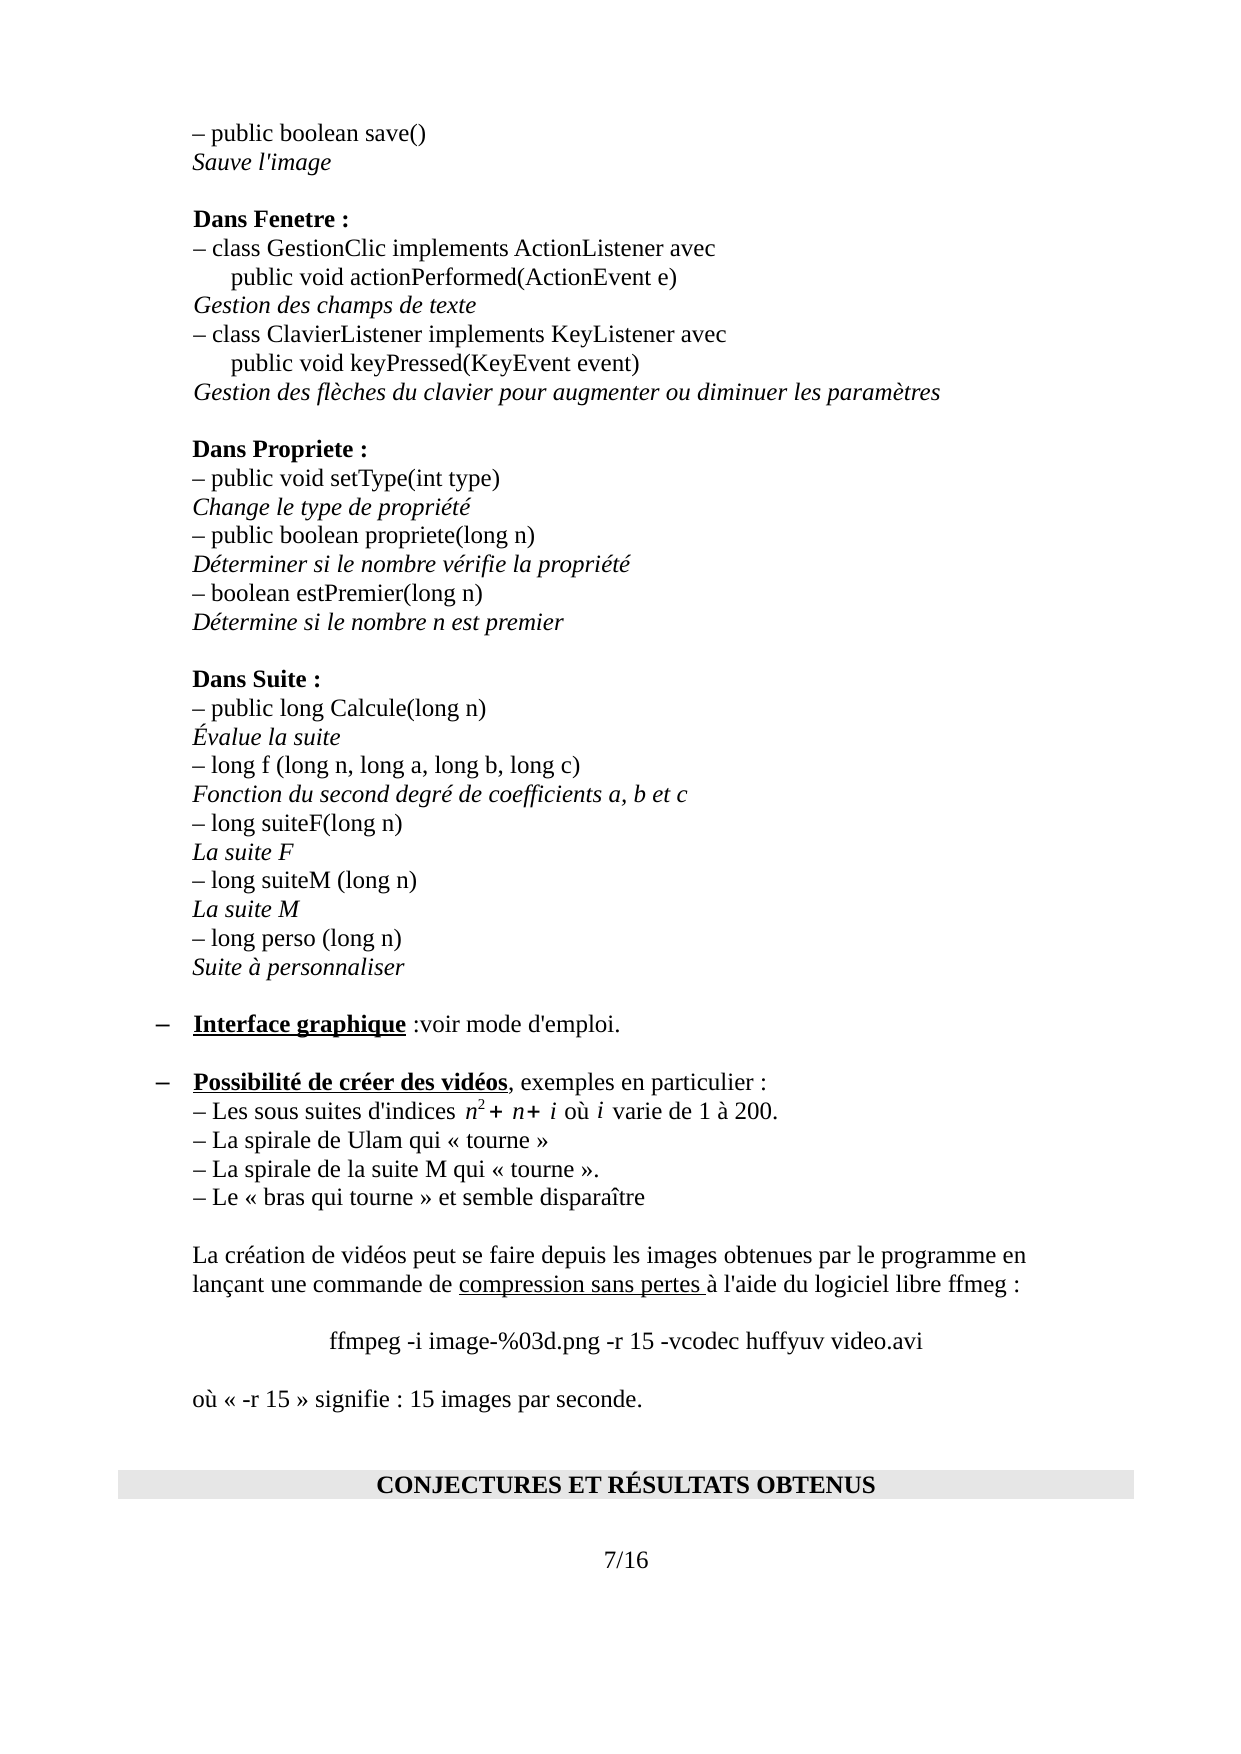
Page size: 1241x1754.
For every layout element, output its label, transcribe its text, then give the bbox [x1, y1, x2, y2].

list – class GestionClic implements ActionListener avec [156, 233, 1134, 262]
text Fonction du second degré de coefficients a, b et c [118, 779, 1134, 808]
list – La spirale de Ulam qui « tourne » [156, 1125, 1134, 1154]
list Dans Fenetre : [156, 204, 1134, 233]
text – public boolean save() [118, 118, 1134, 147]
text – long perso (long n) [118, 923, 1134, 952]
text – public boolean propriete(long n) [118, 521, 1134, 549]
list public void keyPressed(KeyEvent event) [193, 348, 1134, 377]
text – long suiteM (long n) [118, 866, 1134, 894]
text Change le type de propriété [118, 492, 1134, 521]
text La suite M [118, 894, 1134, 923]
text Suite à personnaliser [118, 952, 1134, 981]
text Évalue la suite [118, 722, 1134, 751]
text CONJECTURES ET RÉSULTATS OBTENUS [118, 1470, 1134, 1499]
text Dans Propriete : [118, 434, 1134, 463]
text La création de vidéos peut se faire depuis les images obtenues par le programme en lançant une commande de compression sans pertes à l'aide du logiciel libre ffmeg : [118, 1240, 1134, 1297]
text ffmpeg -i image-%03d.png -r 15 -vcodec huffyuv video.avi [118, 1326, 1134, 1355]
text La suite F [118, 837, 1134, 866]
list Interface graphique :voir mode d'emploi. [156, 1009, 1134, 1038]
text – public void setType(int type) [118, 463, 1134, 492]
list Possibilité de créer des vidéos, exemples en particulier : [156, 1067, 1134, 1096]
text – public long Calcule(long n) [118, 693, 1134, 722]
text Sauve l'image [118, 147, 1134, 176]
text – long f (long n, long a, long b, long c) [118, 751, 1134, 779]
list – Les sous suites d'indices où varie de 1 à 200. [156, 1096, 1134, 1125]
text – long suiteF(long n) [118, 808, 1134, 837]
text Déterminer si le nombre vérifie la propriété [118, 549, 1134, 578]
text Dans Suite : [118, 664, 1134, 693]
list – Le « bras qui tourne » et semble disparaître [156, 1182, 1134, 1211]
list public void actionPerformed(ActionEvent e) [193, 262, 1134, 291]
list Gestion des flèches du clavier pour augmenter ou diminuer les paramètres [156, 377, 1134, 406]
list – La spirale de la suite M qui « tourne ». [156, 1154, 1134, 1182]
text Détermine si le nombre n est premier [118, 607, 1134, 636]
list Gestion des champs de texte [156, 291, 1134, 319]
text où « -r 15 » signifie : 15 images par seconde. [118, 1384, 1134, 1412]
text – boolean estPremier(long n) [118, 578, 1134, 607]
list – class ClavierListener implements KeyListener avec [156, 319, 1134, 348]
